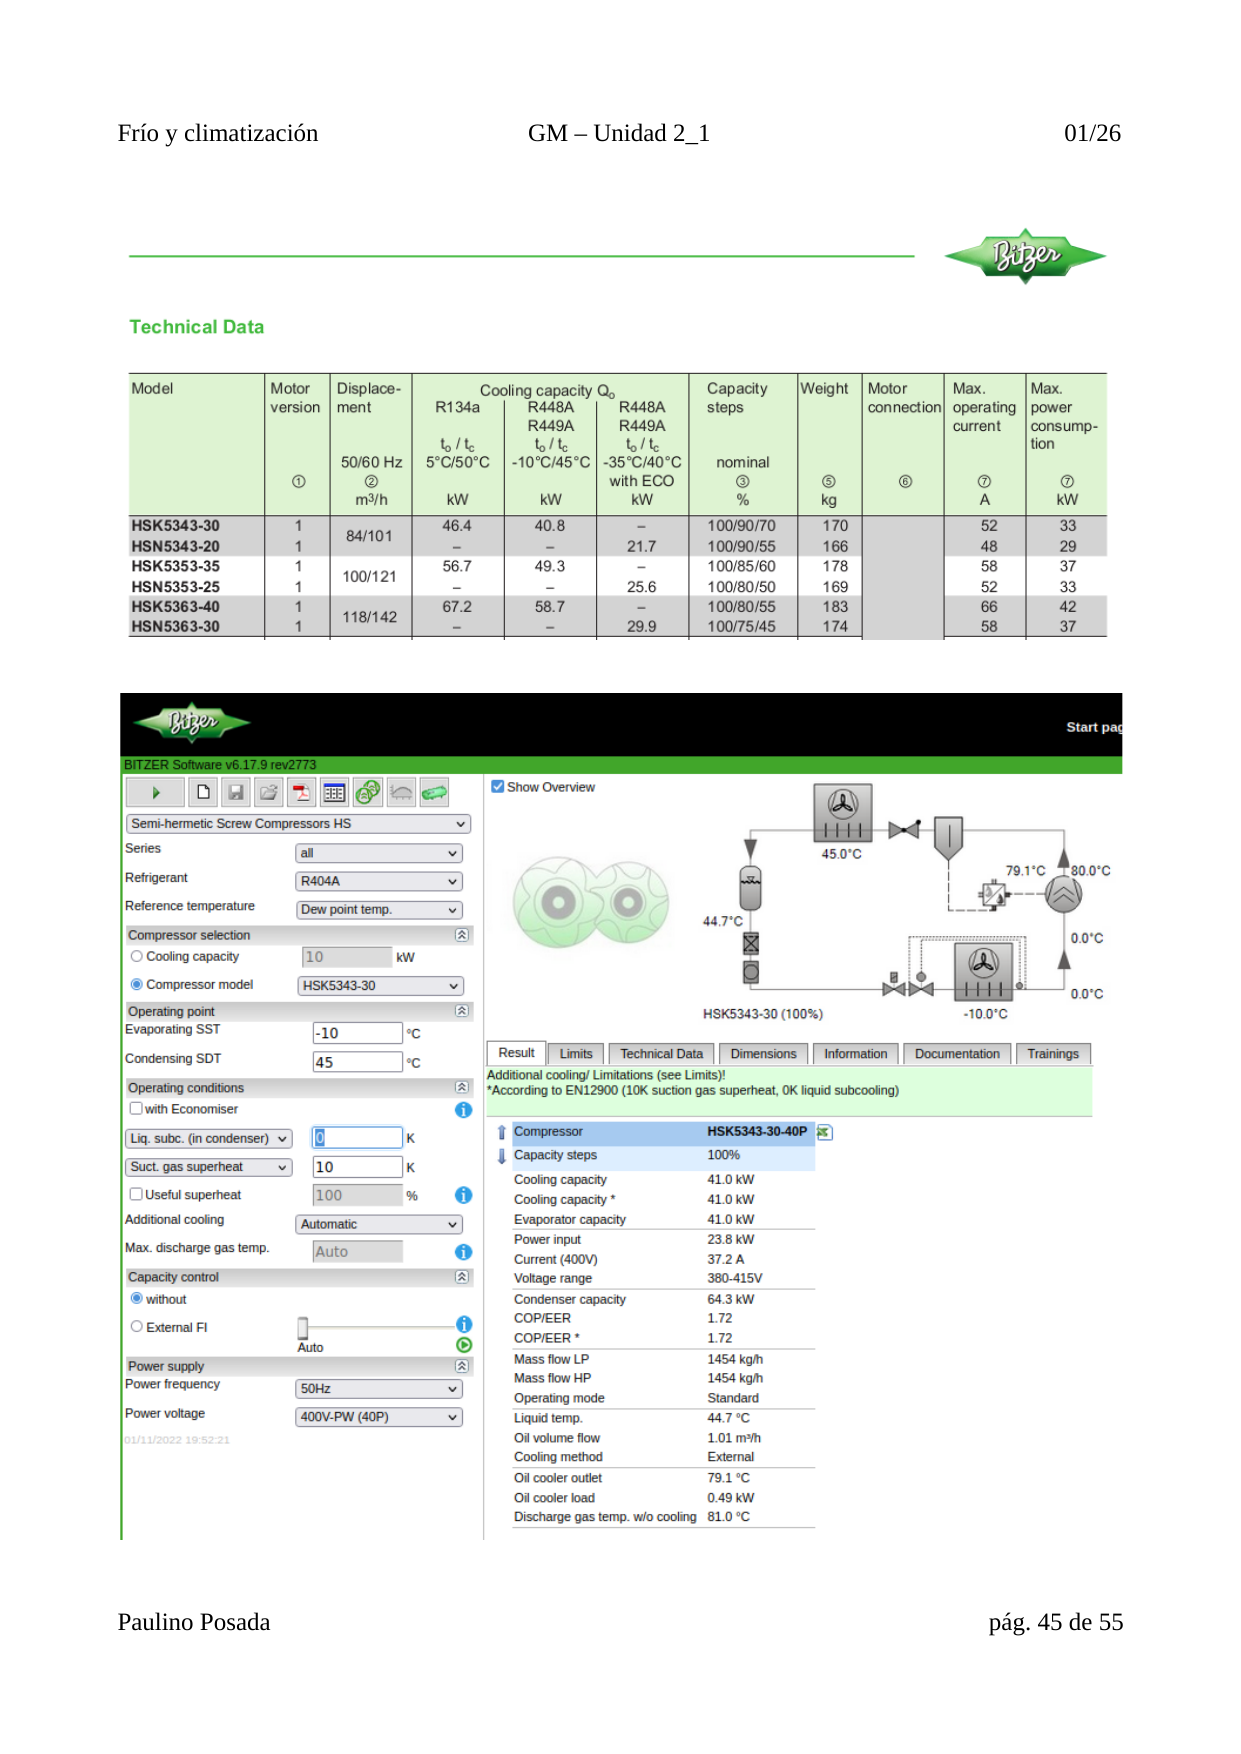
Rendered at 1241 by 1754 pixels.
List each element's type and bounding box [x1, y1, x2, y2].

picture [118, 219, 1123, 640]
picture [118, 693, 1123, 1540]
